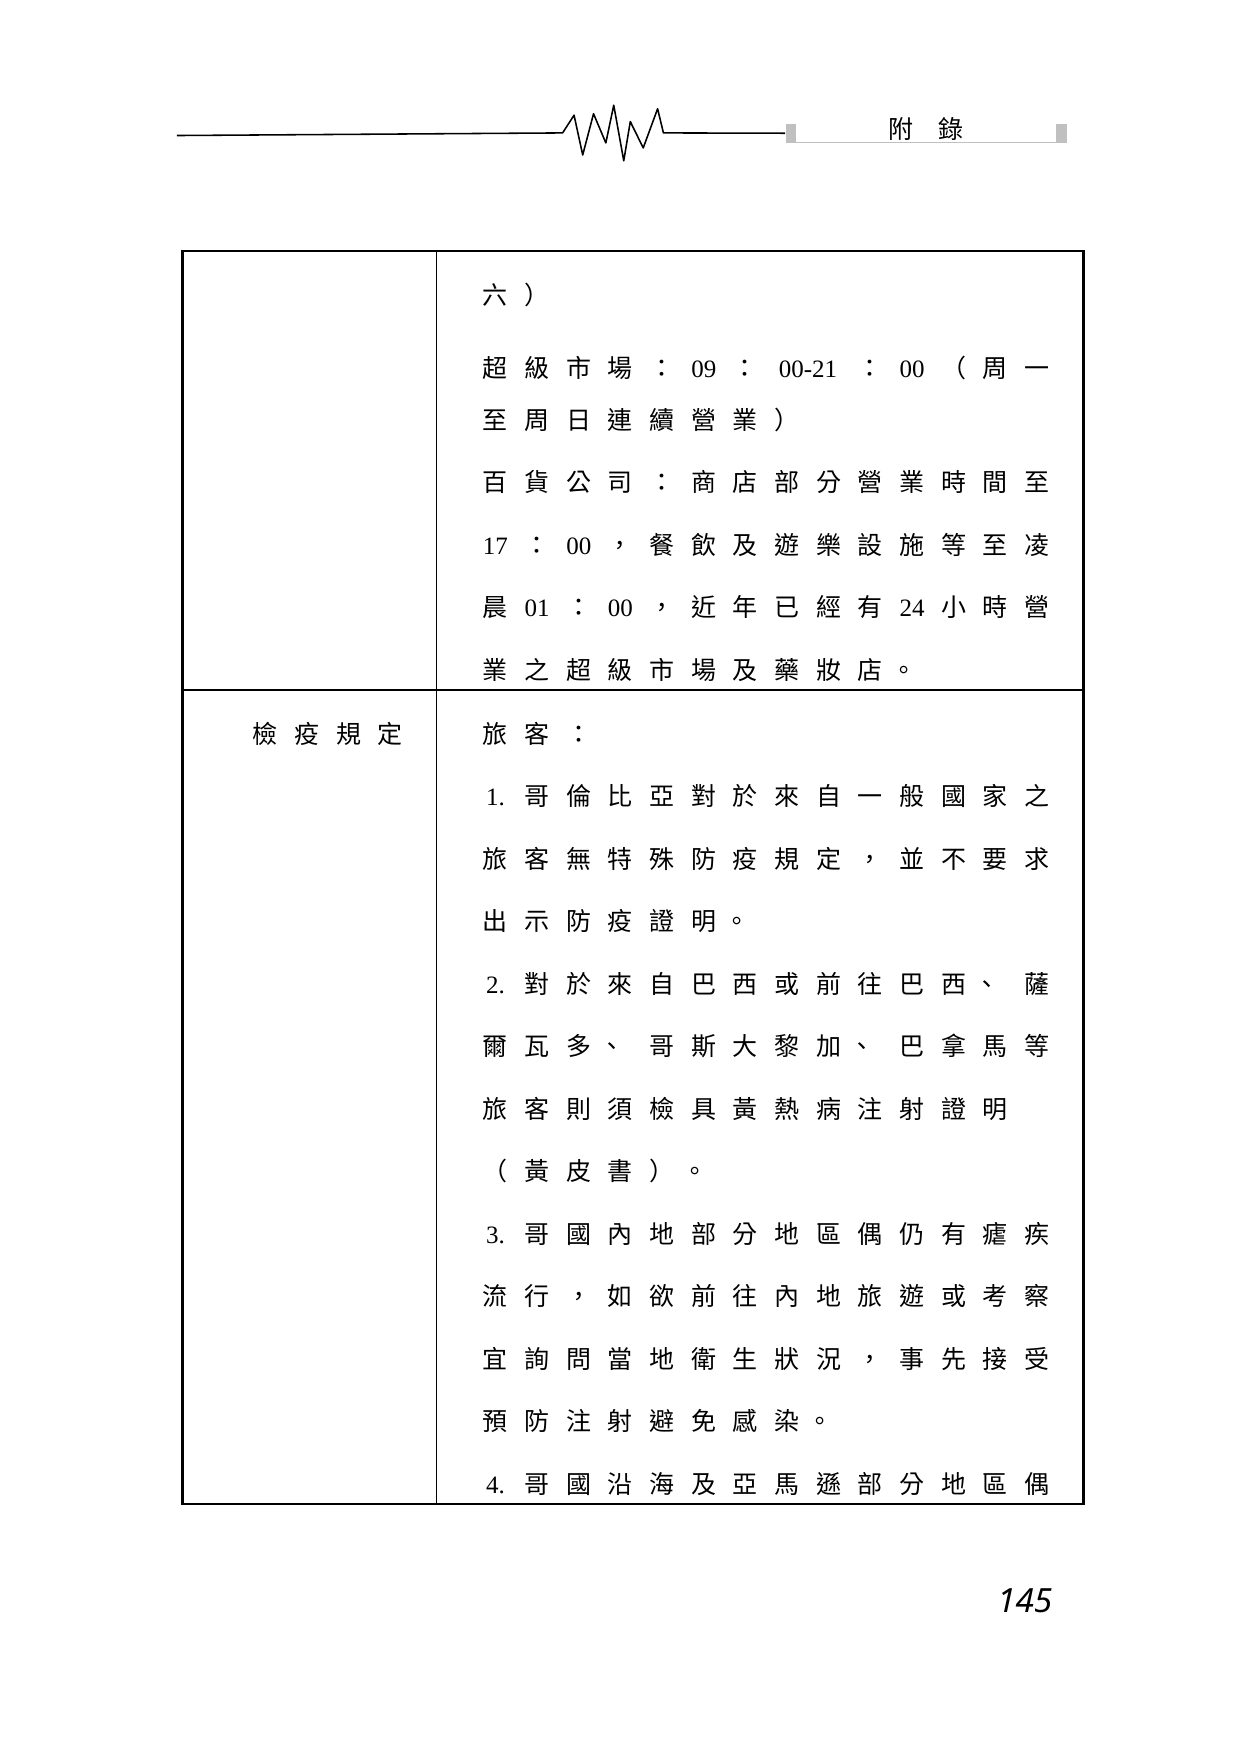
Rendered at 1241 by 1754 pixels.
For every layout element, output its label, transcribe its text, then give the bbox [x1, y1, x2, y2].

table_cell 檢疫規定 [184, 691, 436, 1503]
table_cell 六） 超級市場：09：00-21：00（周一至周日連續營業） 百貨公司：商店部分營業時間至17：00，餐飲及遊樂設施等至凌晨01：00，近年已經有24小時營業之超級市場及藥妝店。 [437, 252, 1082, 689]
table_cell 旅客： 1.哥倫比亞對於來自一般國家之旅客無特殊防疫規定，並不要求出示防疫證明。 2.對於來自巴西或前往巴西、薩爾瓦多、哥斯大黎加、巴拿馬等旅客則須檢具黃熱病注射證明（黃皮書）。 3.哥國內地部分地區偶仍有瘧疾流行，如欲前往內地旅遊或考察宜詢問當地衛生狀況，事先接受預防注射避免感染。 4.哥國沿海及亞馬遜部分地區偶 [437, 691, 1082, 1503]
table_cell [184, 252, 436, 689]
